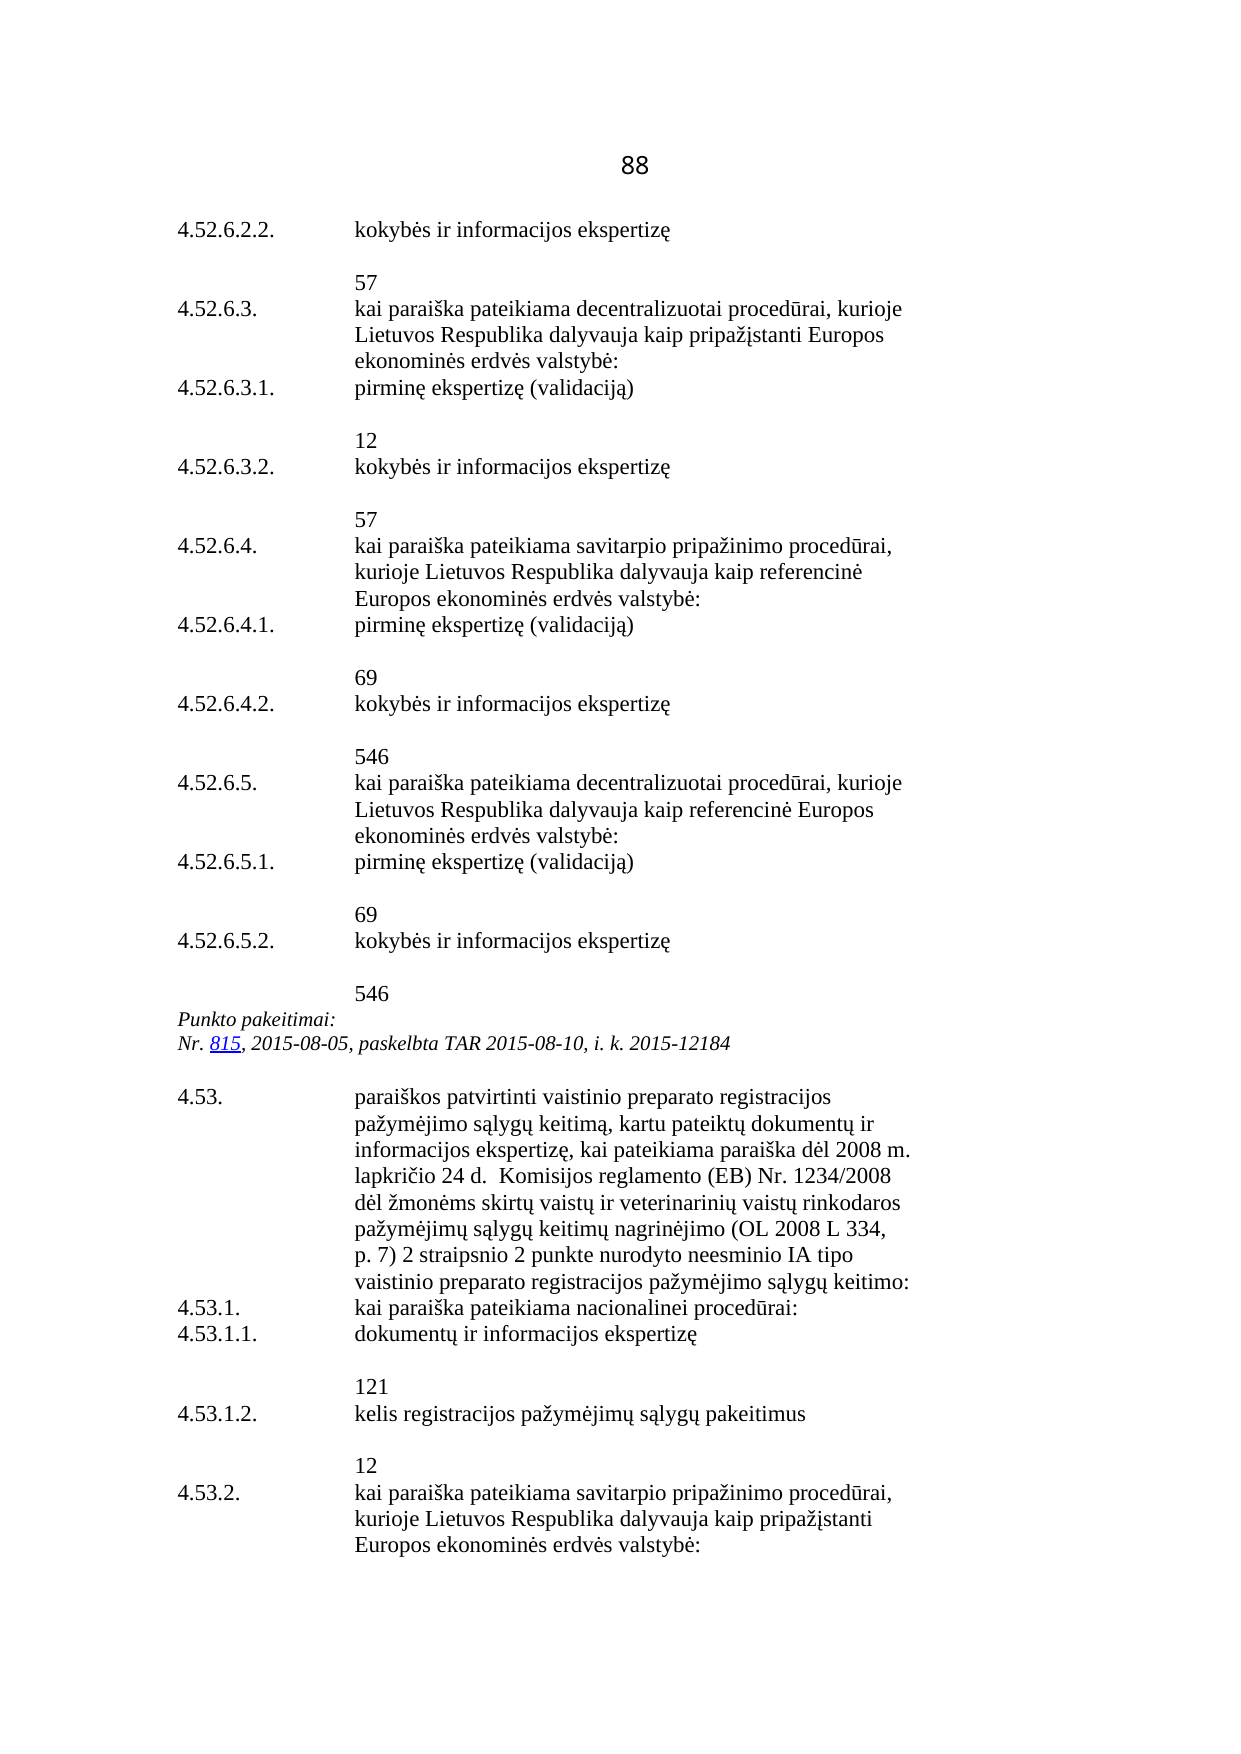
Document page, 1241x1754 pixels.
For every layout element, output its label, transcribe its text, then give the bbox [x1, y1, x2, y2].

text 4.53.1. kai paraiška pateikiama nacionalinei procedūrai: [177, 1294, 945, 1321]
text 4.52.6.2.2. kokybės ir informacijos ekspertizę 57 [177, 216, 945, 295]
text 4.52.6.5.2. kokybės ir informacijos ekspertizę 546 [177, 927, 945, 1006]
text kurioje Lietuvos Respublika dalyvauja kaip pripažįstanti [354, 1505, 945, 1531]
text Europos ekonominės erdvės valstybė: [354, 585, 945, 611]
text 4.53.2. kai paraiška pateikiama savitarpio pripažinimo procedūrai, [177, 1479, 945, 1505]
text dėl žmonėms skirtų vaistų ir veterinarinių vaistų rinkodaros [354, 1189, 945, 1215]
text p. 7) 2 straipsnio 2 punkte nurodyto neesminio IA tipo [354, 1241, 945, 1268]
text Lietuvos Respublika dalyvauja kaip referencinė Europos [354, 796, 945, 822]
text 4.52.6.5.1. pirminę ekspertizę (validaciją) 69 [177, 848, 945, 927]
text Lietuvos Respublika dalyvauja kaip pripažįstanti Europos [354, 321, 945, 348]
text lapkričio 24 d. Komisijos reglamento (EB) Nr. 1234/2008 [354, 1162, 945, 1189]
text 4.52.6.4.1. pirminę ekspertizę (validaciją) 69 [177, 611, 945, 690]
text 4.52.6.4. kai paraiška pateikiama savitarpio pripažinimo procedūrai, [177, 532, 945, 558]
text Europos ekonominės erdvės valstybė: [354, 1531, 945, 1558]
text 4.52.6.5. kai paraiška pateikiama decentralizuotai procedūrai, kurioje [177, 769, 945, 796]
text kurioje Lietuvos Respublika dalyvauja kaip referencinė [354, 558, 945, 585]
text ekonominės erdvės valstybė: [354, 348, 945, 374]
text 4.52.6.4.2. kokybės ir informacijos ekspertizę 546 [177, 690, 945, 769]
text 4.53.1.1. dokumentų ir informacijos ekspertizę 121 [177, 1321, 945, 1399]
text Punkto pakeitimai: [177, 1006, 1093, 1031]
text vaistinio preparato registracijos pažymėjimo sąlygų keitimo: [354, 1268, 945, 1294]
text 4.53. paraiškos patvirtinti vaistinio preparato registracijos [177, 1083, 945, 1110]
text 4.53.1.2. kelis registracijos pažymėjimų sąlygų pakeitimus 12 [177, 1399, 945, 1479]
text informacijos ekspertizę, kai pateikiama paraiška dėl 2008 m. [354, 1136, 945, 1162]
text 4.52.6.3.2. kokybės ir informacijos ekspertizę 57 [177, 453, 945, 532]
text ekonominės erdvės valstybė: [354, 822, 945, 848]
text Nr. 815, 2015-08-05, paskelbta TAR 2015-08-10, i. k. 2015-12184 [177, 1031, 1093, 1054]
text 4.52.6.3. kai paraiška pateikiama decentralizuotai procedūrai, kurioje [177, 295, 945, 321]
text 4.52.6.3.1. pirminę ekspertizę (validaciją) 12 [177, 374, 945, 453]
text pažymėjimų sąlygų keitimų nagrinėjimo (OL 2008 L 334, [354, 1215, 945, 1241]
text pažymėjimo sąlygų keitimą, kartu pateiktų dokumentų ir [354, 1110, 945, 1136]
